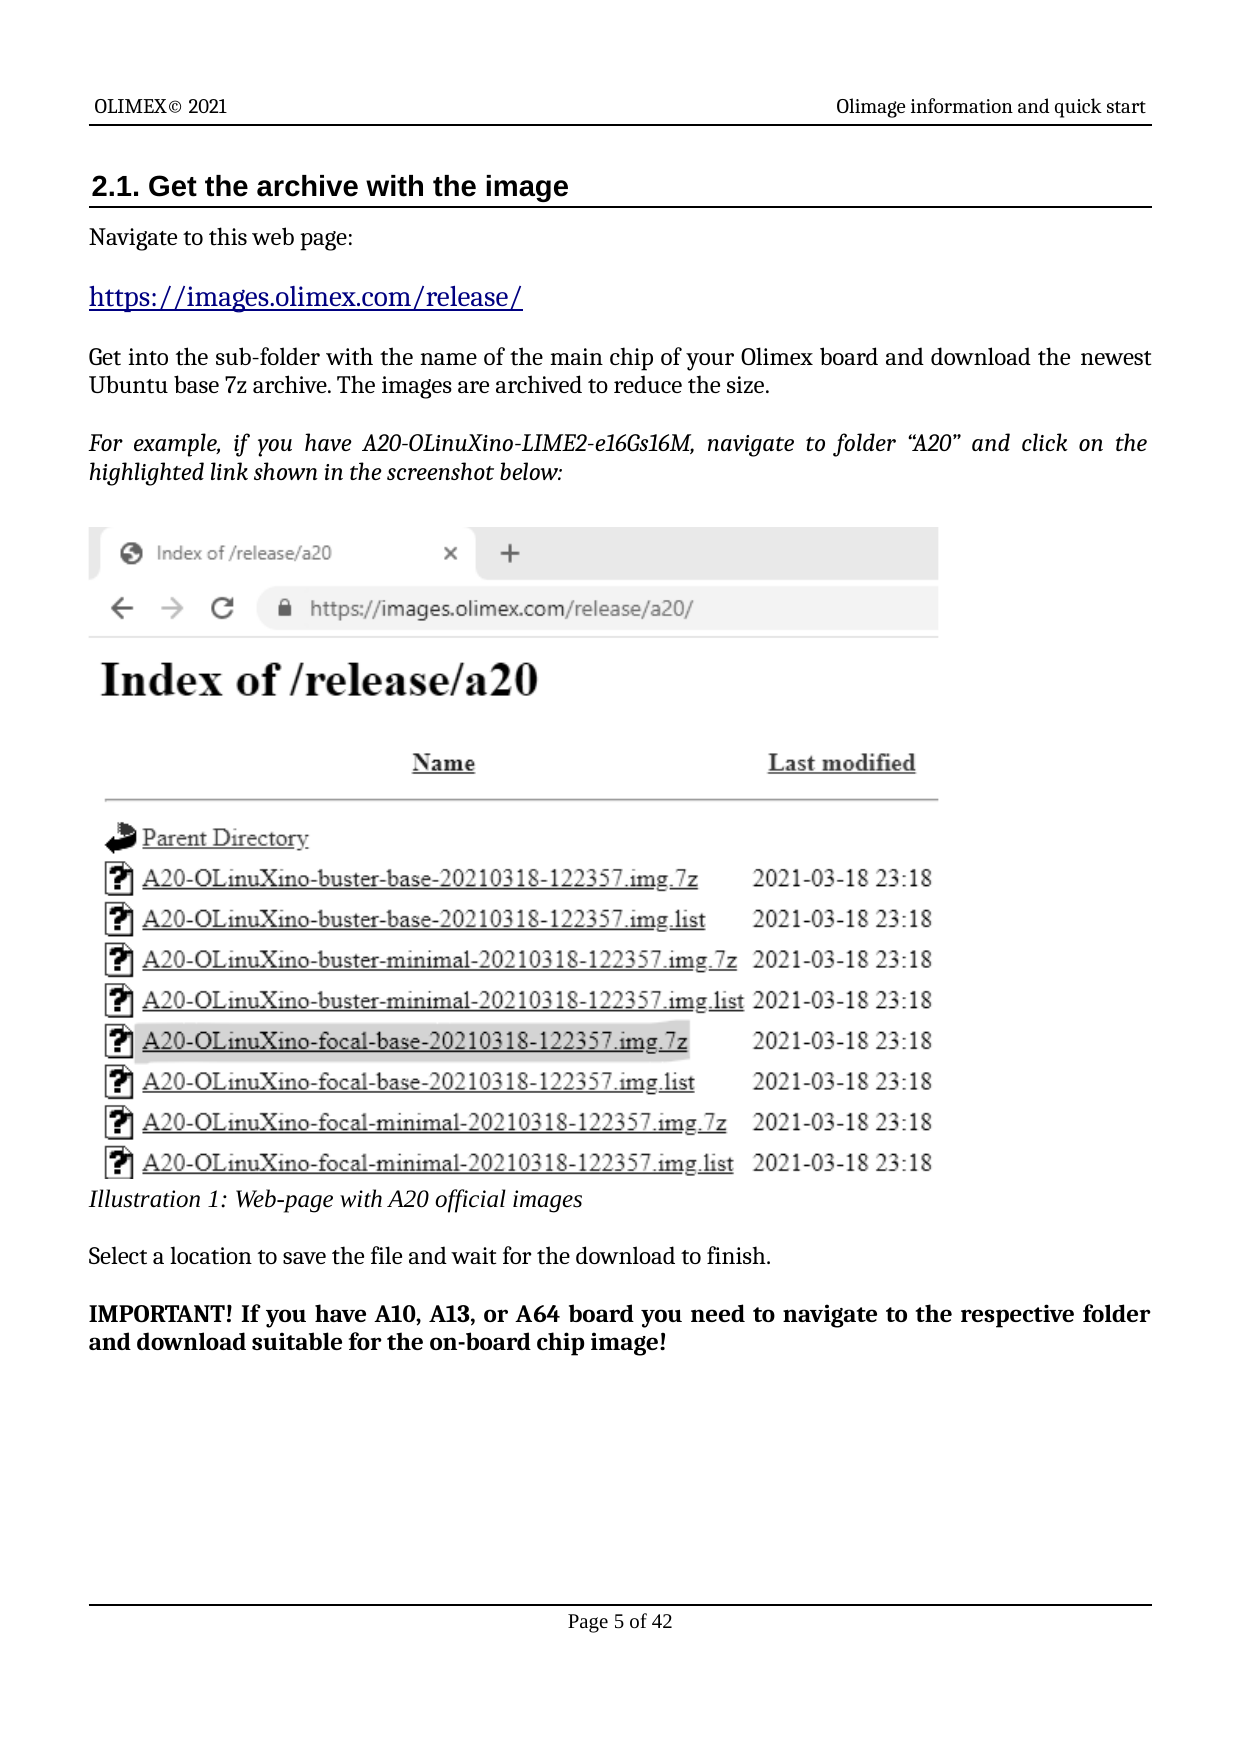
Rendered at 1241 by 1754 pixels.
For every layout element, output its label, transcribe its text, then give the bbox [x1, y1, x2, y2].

picture [88, 527, 939, 1179]
text IMPORTANT! If you have A10, A13, or A64 board you need to navigate to the respective folder and download suitable for the on-board chip image! [88, 1299, 1152, 1357]
text For example, if you have A20-OLinuXino-LIME2-e16Gs16M, navigate to folder “A20” and click on the highlighted link shown in the screenshot below: [88, 429, 1152, 486]
text https://images.olimex.com/release/ [88, 280, 1152, 314]
text Get into the sub-folder with the name of the main chip of your Olimex board and download the newest Ubuntu base 7z archive. The images are archived to reduce the size. [88, 343, 1152, 400]
subtitle 2.1. Get the archive with the image [88, 167, 1152, 208]
text Navigate to this web page: [88, 223, 1152, 252]
text Select a location to save the file and wait for the download to finish. [88, 1242, 1152, 1271]
text Illustration 1: Web-page with A20 official images [88, 1179, 938, 1213]
